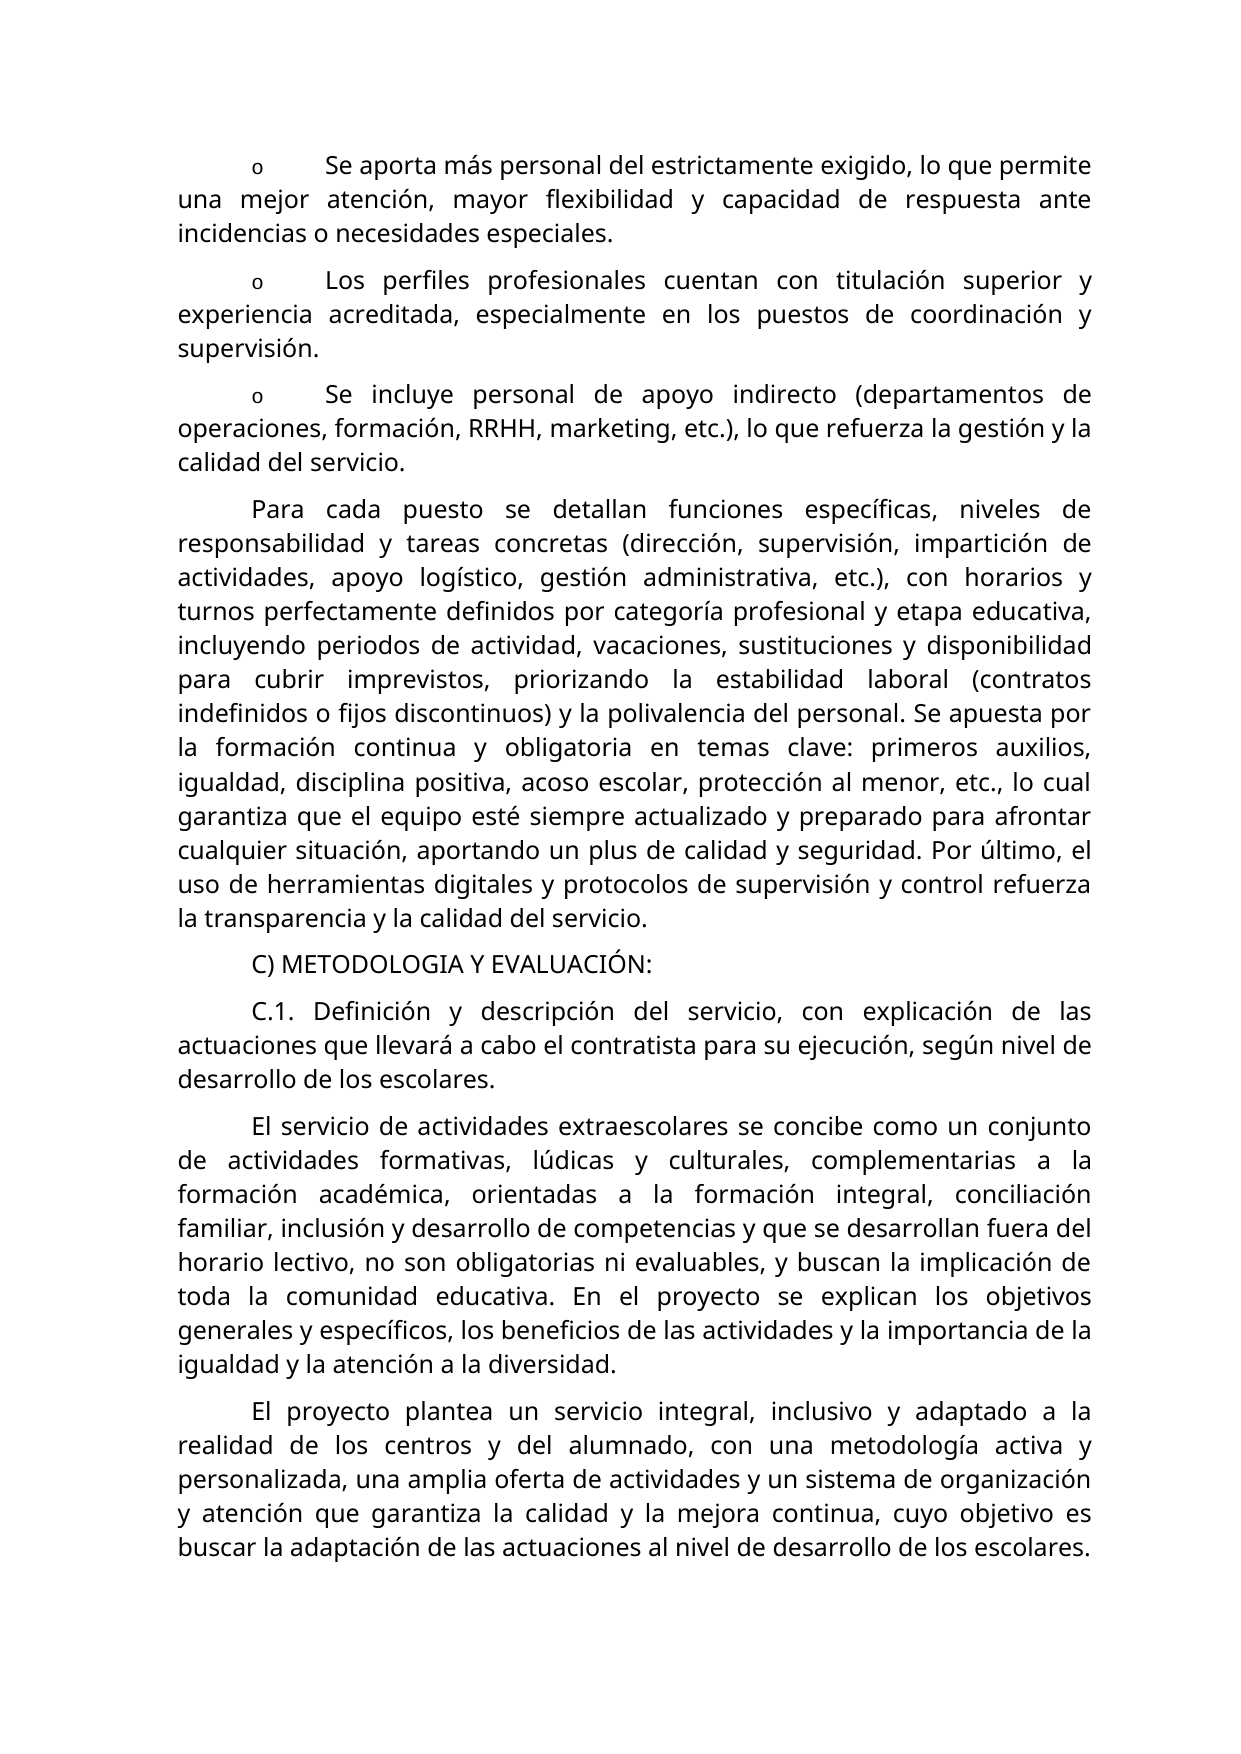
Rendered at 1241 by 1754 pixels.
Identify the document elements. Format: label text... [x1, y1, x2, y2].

text Para cada puesto se detallan funciones específicas, niveles de responsabilidad y tareas concretas (dirección, supervisión, impartición de actividades, apoyo logístico, gestión administrativa, etc.), con horarios y turnos perfectamente definidos por categoría profesional y etapa educativa, incluyendo periodos de actividad, vacaciones, sustituciones y disponibilidad para cubrir imprevistos, priorizando la estabilidad laboral (contratos indefinidos o fijos discontinuos) y la polivalencia del personal. Se apuesta por la formación continua y obligatoria en temas clave: primeros auxilios, igualdad, disciplina positiva, acoso escolar, protección al menor, etc., lo cual garantiza que el equipo esté siempre actualizado y preparado para afrontar cualquier situación, aportando un plus de calidad y seguridad. Por último, el uso de herramientas digitales y protocolos de supervisión y control refuerza la transparencia y la calidad del servicio. [177, 492, 1093, 934]
text El servicio de actividades extraescolares se concibe como un conjunto de actividades formativas, lúdicas y culturales, complementarias a la formación académica, orientadas a la formación integral, conciliación familiar, inclusión y desarrollo de competencias y que se desarrollan fuera del horario lectivo, no son obligatorias ni evaluables, y buscan la implicación de toda la comunidad educativa. En el proyecto se explican los objetivos generales y específicos, los beneficios de las actividades y la importancia de la igualdad y la atención a la diversidad. [177, 1108, 1093, 1381]
list Se aporta más personal del estrictamente exigido, lo que permite una mejor atención, mayor flexibilidad y capacidad de respuesta ante incidencias o necesidades especiales. [177, 148, 1093, 250]
list Se incluye personal de apoyo indirecto (departamentos de operaciones, formación, RRHH, marketing, etc.), lo que refuerza la gestión y la calidad del servicio. [177, 377, 1093, 479]
list Los perfiles profesionales cuentan con titulación superior y experiencia acreditada, especialmente en los puestos de coordinación y supervisión. [177, 262, 1093, 364]
text C) METODOLOGIA Y EVALUACIÓN: [177, 947, 1093, 981]
text C.1. Definición y descripción del servicio, con explicación de las actuaciones que llevará a cabo el contratista para su ejecución, según nivel de desarrollo de los escolares. [177, 993, 1093, 1096]
text El proyecto plantea un servicio integral, inclusivo y adaptado a la realidad de los centros y del alumnado, con una metodología activa y personalizada, una amplia oferta de actividades y un sistema de organización y atención que garantiza la calidad y la mejora continua, cuyo objetivo es buscar la adaptación de las actuaciones al nivel de desarrollo de los escolares. [177, 1393, 1093, 1563]
